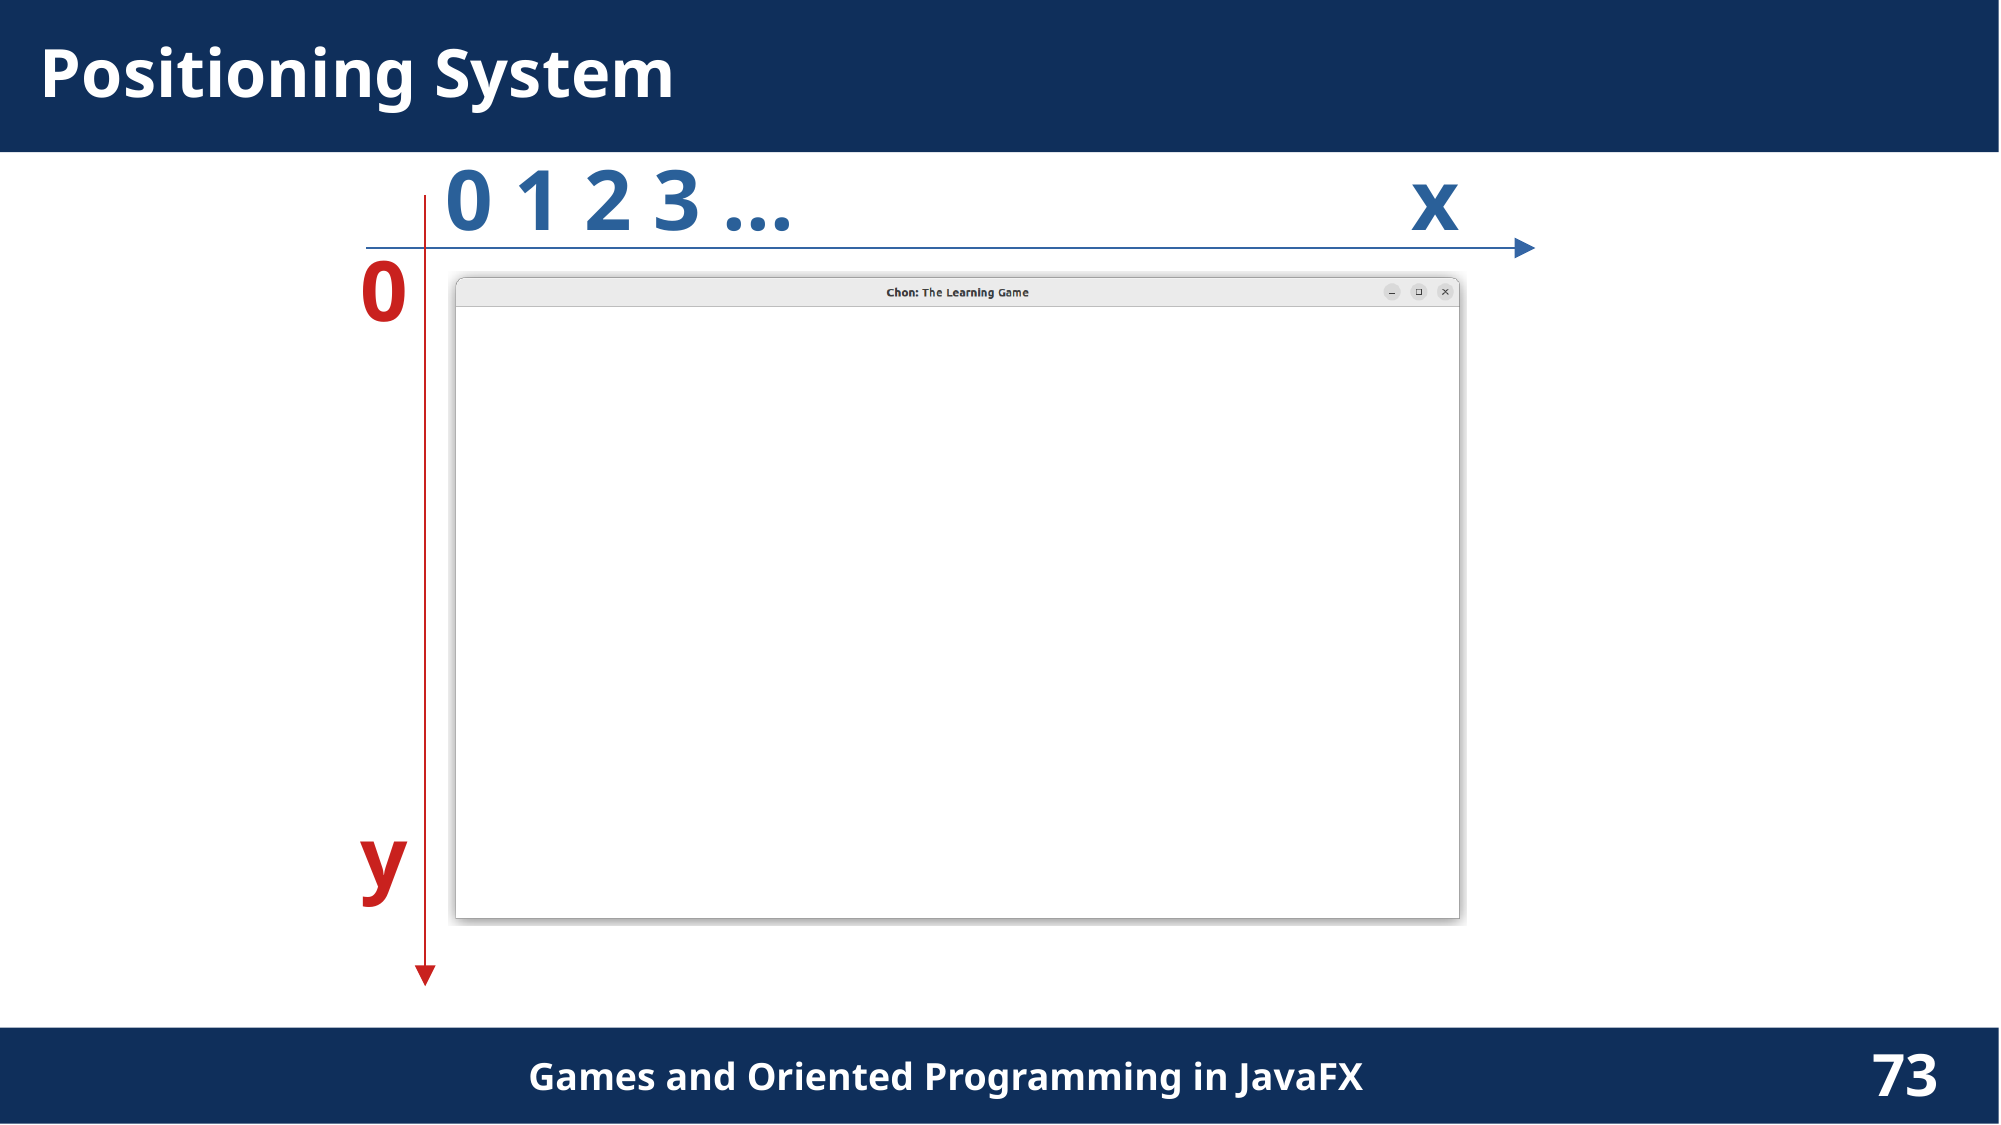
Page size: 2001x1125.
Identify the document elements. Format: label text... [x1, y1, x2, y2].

picture [448, 271, 1467, 926]
text_box 0 1 2 3 ... [431, 139, 1329, 255]
text_box 0 [342, 230, 426, 346]
text_box y [342, 797, 426, 913]
text_box Positioning System [25, 23, 1999, 119]
text_box x [1393, 139, 1477, 255]
